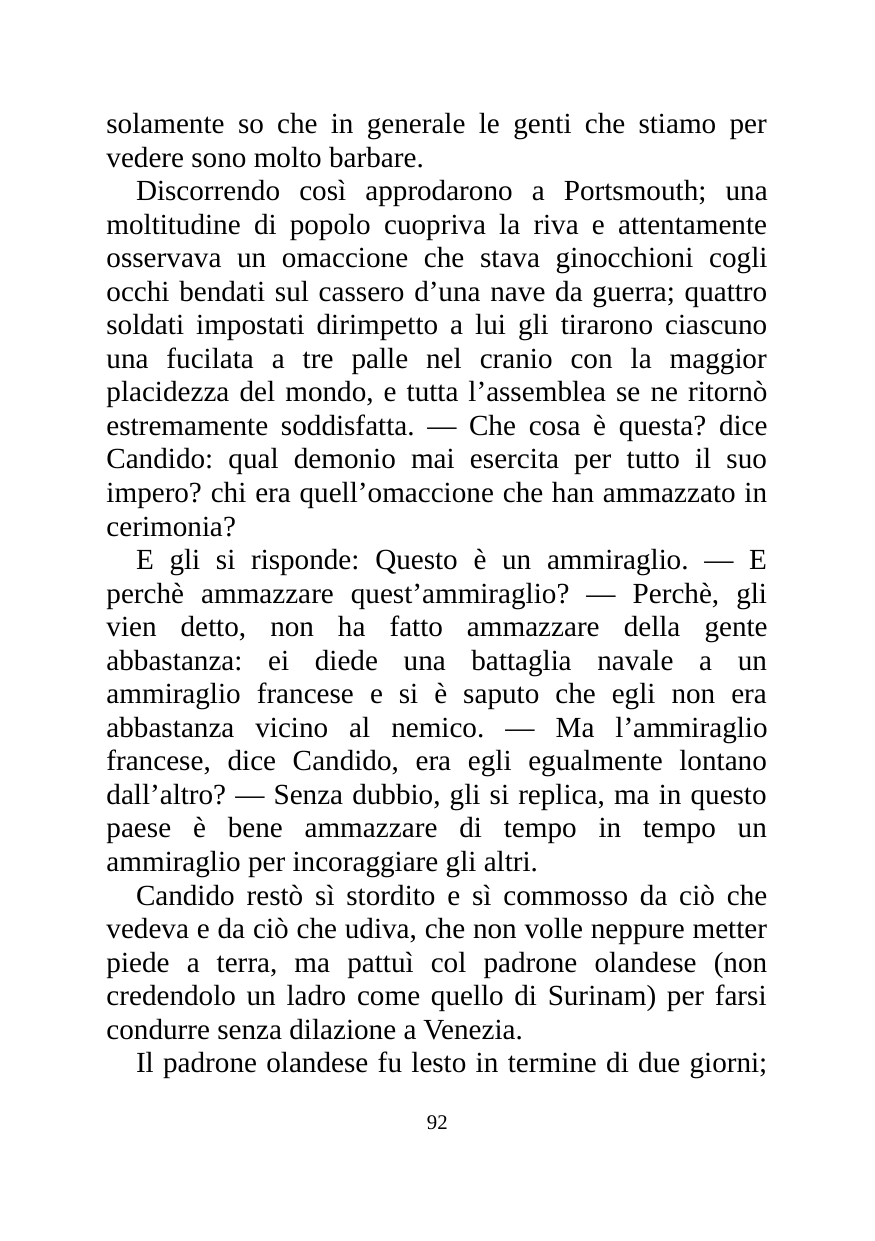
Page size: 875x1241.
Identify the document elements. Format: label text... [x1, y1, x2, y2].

text solamente so che in generale le genti che stiamo per vedere sono molto barbare. [106, 106, 768, 173]
text Discorrendo così approdarono a Portsmouth; una moltitudine di popolo cuopriva la riva e attentamente osservava un omaccione che stava ginocchioni cogli occhi bendati sul cassero d’una nave da guerra; quattro soldati impostati dirimpetto a lui gli tirarono ciascuno una fucilata a tre palle nel cranio con la maggior placidezza del mondo, e tutta l’assemblea se ne ritornò estremamente soddisfatta. — Che cosa è questa? dice Candido: qual demonio mai esercita per tutto il suo impero? chi era quell’omaccione che han ammazzato in cerimonia? [106, 173, 768, 542]
text E gli si risponde: Questo è un ammiraglio. — E perchè ammazzare quest’ammiraglio? — Perchè, gli vien detto, non ha fatto ammazzare della gente abbastanza: ei diede una battaglia navale a un ammiraglio francese e si è saputo che egli non era abbastanza vicino al nemico. — Ma l’ammiraglio francese, dice Candido, era egli egualmente lontano dall’altro? — Senza dubbio, gli si replica, ma in questo paese è bene ammazzare di tempo in tempo un ammiraglio per incoraggiare gli altri. [106, 542, 768, 878]
text Il padrone olandese fu lesto in termine di due giorni; [106, 1045, 768, 1079]
text Candido restò sì stordito e sì commosso da ciò che vedeva e da ciò che udiva, che non volle neppure metter piede a terra, ma pattuì col padrone olandese (non credendolo un ladro come quello di Surinam) per farsi condurre senza dilazione a Venezia. [106, 878, 768, 1045]
